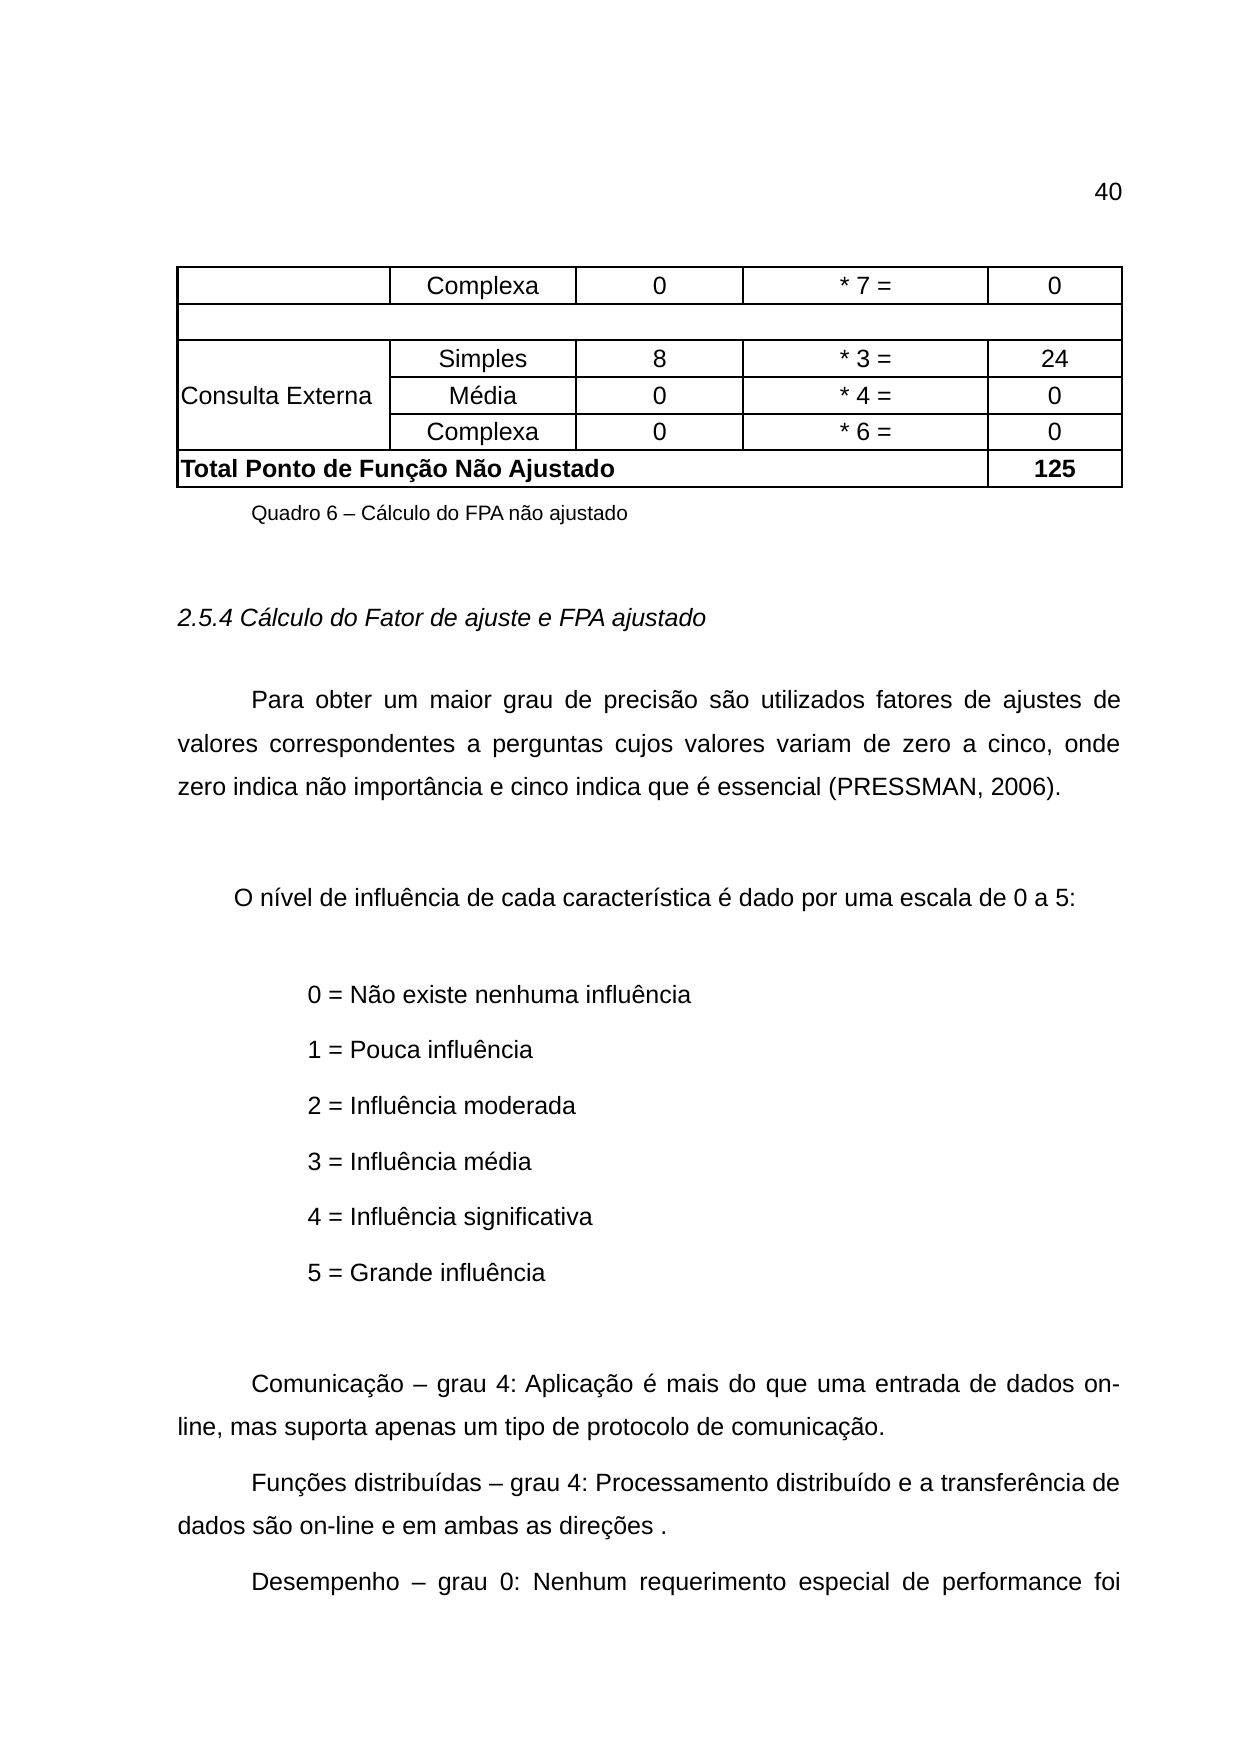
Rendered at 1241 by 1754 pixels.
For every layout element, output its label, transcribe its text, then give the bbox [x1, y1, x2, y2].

table_cell Consulta Externa [179, 341, 389, 449]
table_cell * 7 = [744, 268, 987, 302]
text Desempenho – grau 0: Nenhum requerimento especial de performance foi [177, 1567, 1122, 1596]
table_cell 8 [577, 341, 742, 376]
table_cell 0 [577, 268, 742, 302]
text 0 = Não existe nenhuma influência [233, 980, 1122, 1009]
text 1 = Pouca influência [233, 1036, 1122, 1064]
text Quadro 6 – Cálculo do FPA não ajustado [177, 500, 1122, 524]
table_cell 125 [989, 451, 1121, 486]
table_cell 0 [989, 268, 1121, 302]
table_cell [179, 268, 389, 302]
text O nível de influência de cada característica é dado por uma escala de 0 a 5: [233, 883, 1122, 912]
table_cell Complexa [391, 268, 575, 302]
table_cell 0 [577, 378, 742, 412]
text 4 = Influência significativa [233, 1202, 1122, 1231]
text 3 = Influência média [233, 1147, 1122, 1176]
subtitle 2.5.4 Cálculo do Fator de ajuste e FPA ajustado [177, 603, 1122, 632]
text Para obter um maior grau de precisão são utilizados fatores de ajustes de valores correspondentes a perguntas cujos valores variam de zero a cinco, onde zero indica não importância e cinco indica que é essencial (PRESSMAN, 2006). [177, 686, 1122, 801]
table_cell Simples [391, 341, 575, 376]
table_cell * 6 = [744, 415, 987, 449]
table_cell 0 [989, 378, 1121, 412]
table_cell * 3 = [744, 341, 987, 376]
table_cell [179, 305, 1121, 339]
table_cell Média [391, 378, 575, 412]
text Comunicação – grau 4: Aplicação é mais do que uma entrada de dados on-line, mas suporta apenas um tipo de protocolo de comunicação. [177, 1369, 1122, 1441]
table_cell Complexa [391, 415, 575, 449]
text 2 = Influência moderada [233, 1091, 1122, 1120]
table_cell * 4 = [744, 378, 987, 412]
table_cell 0 [989, 415, 1121, 449]
table_cell 0 [577, 415, 742, 449]
table_cell 24 [989, 341, 1121, 376]
text 5 = Grande influência [233, 1258, 1122, 1287]
table_cell Total Ponto de Função Não Ajustado [179, 451, 987, 486]
text Funções distribuídas – grau 4: Processamento distribuído e a transferência de dados são on-line e em ambas as direções . [177, 1468, 1122, 1540]
